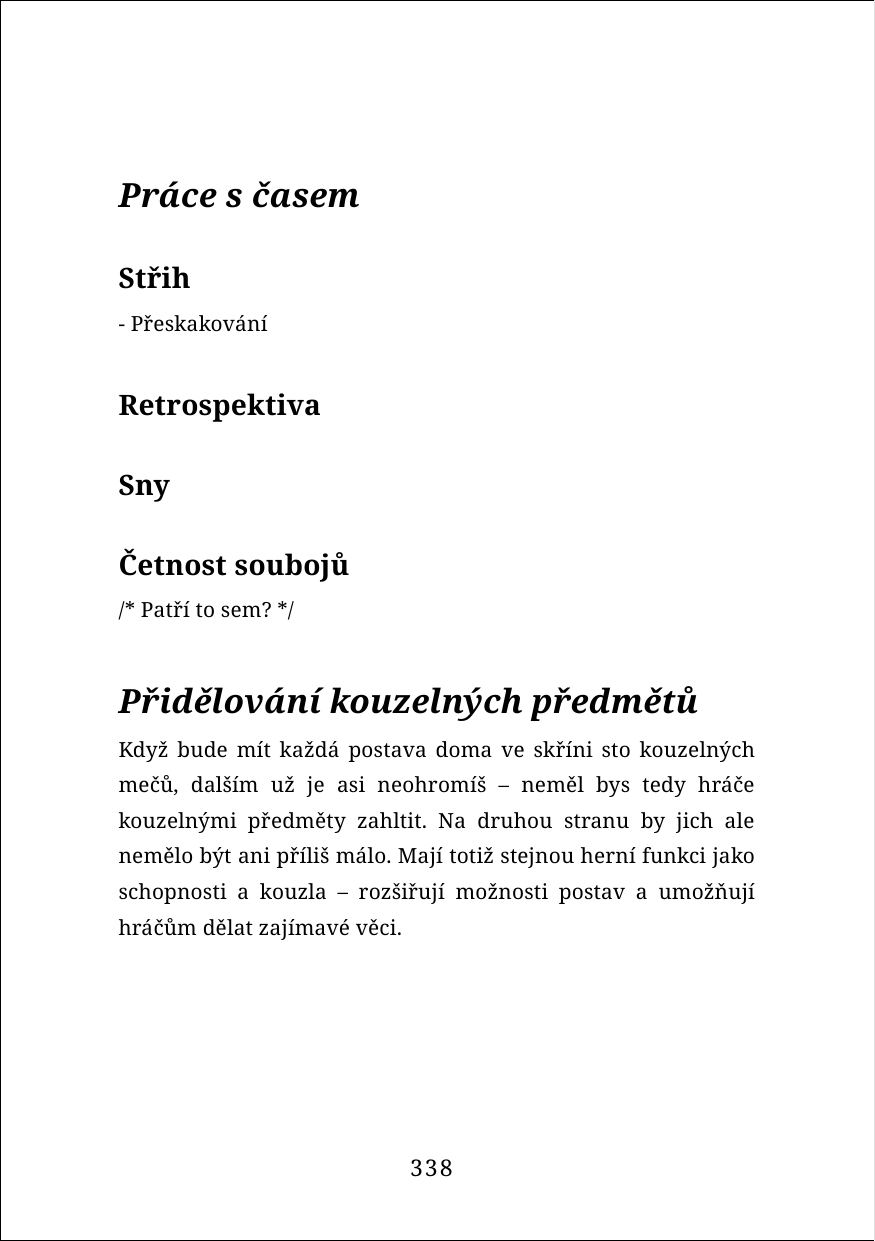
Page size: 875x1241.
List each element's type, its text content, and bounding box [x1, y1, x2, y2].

subtitle Retrospektiva [118, 386, 756, 424]
text - Přeskakování [118, 309, 756, 337]
text /* Patří to sem? */ [118, 595, 756, 623]
subtitle Četnost soubojů [118, 545, 756, 583]
text Když bude mít každá postava doma ve skříni sto kouzelných mečů, dalším už je asi neohromíš – neměl bys tedy hráče kouzelnými předměty zahltit. Na druhou stranu by jich ale nemělo být ani příliš málo. Mají totiž stejnou herní funkci jako schopnosti a kouzla – rozšiřují možnosti postav a umožňují hráčům dělat zajímavé věci. [118, 735, 756, 941]
subtitle Sny [118, 465, 756, 503]
subtitle Střih [118, 258, 756, 297]
subtitle Přidělování kouzelných předmětů [118, 678, 756, 723]
subtitle Práce s časem [118, 172, 756, 217]
